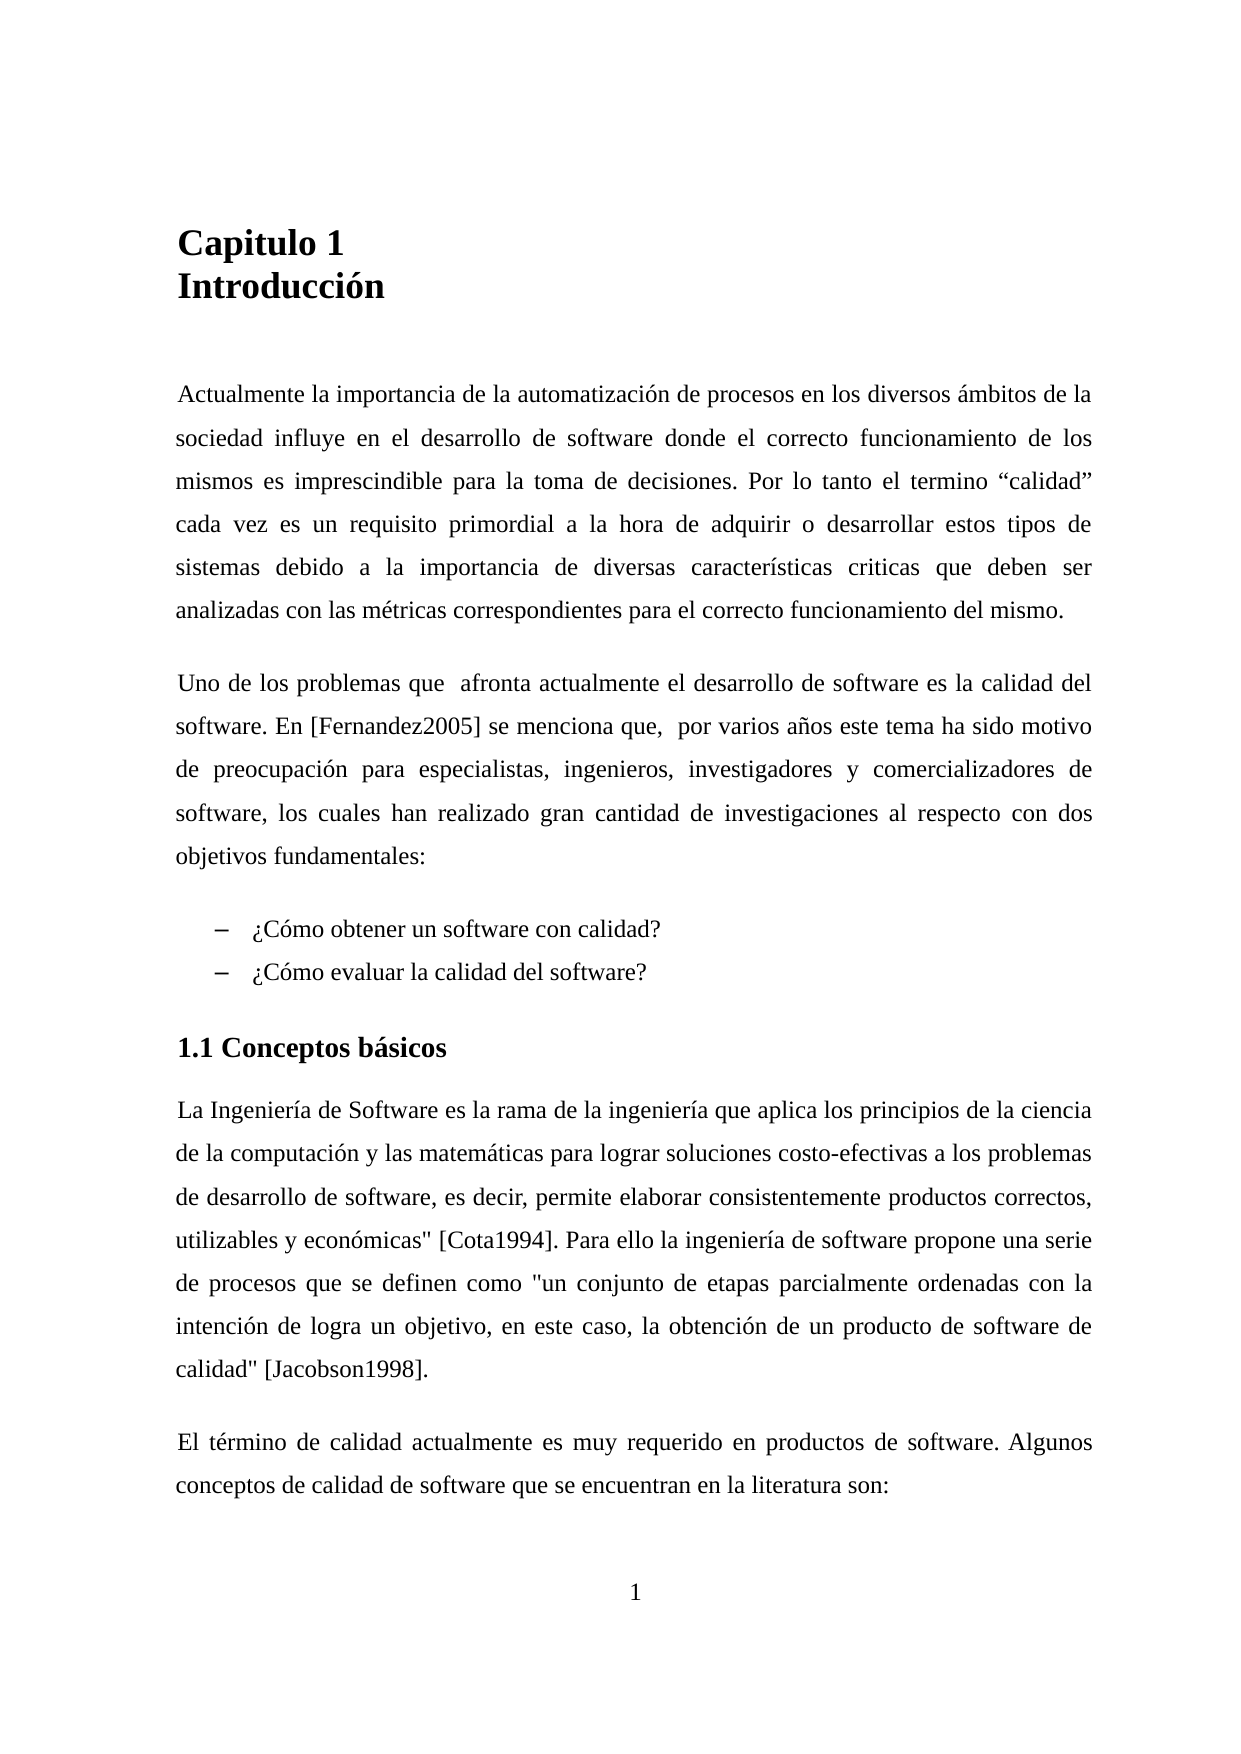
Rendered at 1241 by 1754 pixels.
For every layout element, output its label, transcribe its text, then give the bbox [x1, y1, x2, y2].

text Actualmente la importancia de la automatización de procesos en los diversos ámbitos de la sociedad influye en el desarrollo de software donde el correcto funcionamiento de los mismos es imprescindible para la toma de decisiones. Por lo tanto el termino “calidad” cada vez es un requisito primordial a la hora de adquirir o desarrollar estos tipos de sistemas debido a la importancia de diversas características criticas que deben ser analizadas con las métricas correspondientes para el correcto funcionamiento del mismo. [175, 379, 1093, 624]
text La Ingeniería de Software es la rama de la ingeniería que aplica los principios de la ciencia de la computación y las matemáticas para lograr soluciones costo-efectivas a los problemas de desarrollo de software, es decir, permite elaborar consistentemente productos correctos, utilizables y económicas" [Cota1994]. Para ello la ingeniería de software propone una serie de procesos que se definen como "un conjunto de etapas parcialmente ordenadas con la intención de logra un objetivo, en este caso, la obtención de un producto de software de calidad" [Jacobson1998]. [175, 1095, 1093, 1383]
list ¿Cómo evaluar la calidad del software? [214, 957, 1093, 986]
subtitle 1.1 Conceptos básicos [177, 1030, 1093, 1064]
list ¿Cómo obtener un software con calidad? [214, 914, 1093, 943]
title Introducción [177, 263, 1093, 306]
text El término de calidad actualmente es muy requerido en productos de software. Algunos conceptos de calidad de software que se encuentran en la literatura son: [175, 1427, 1093, 1499]
title Capitulo 1 [177, 220, 1093, 263]
text Uno de los problemas que afronta actualmente el desarrollo de software es la calidad del software. En [Fernandez2005] se menciona que, por varios años este tema ha sido motivo de preocupación para especialistas, ingenieros, investigadores y comercializadores de software, los cuales han realizado gran cantidad de investigaciones al respecto con dos objetivos fundamentales: [175, 668, 1093, 869]
